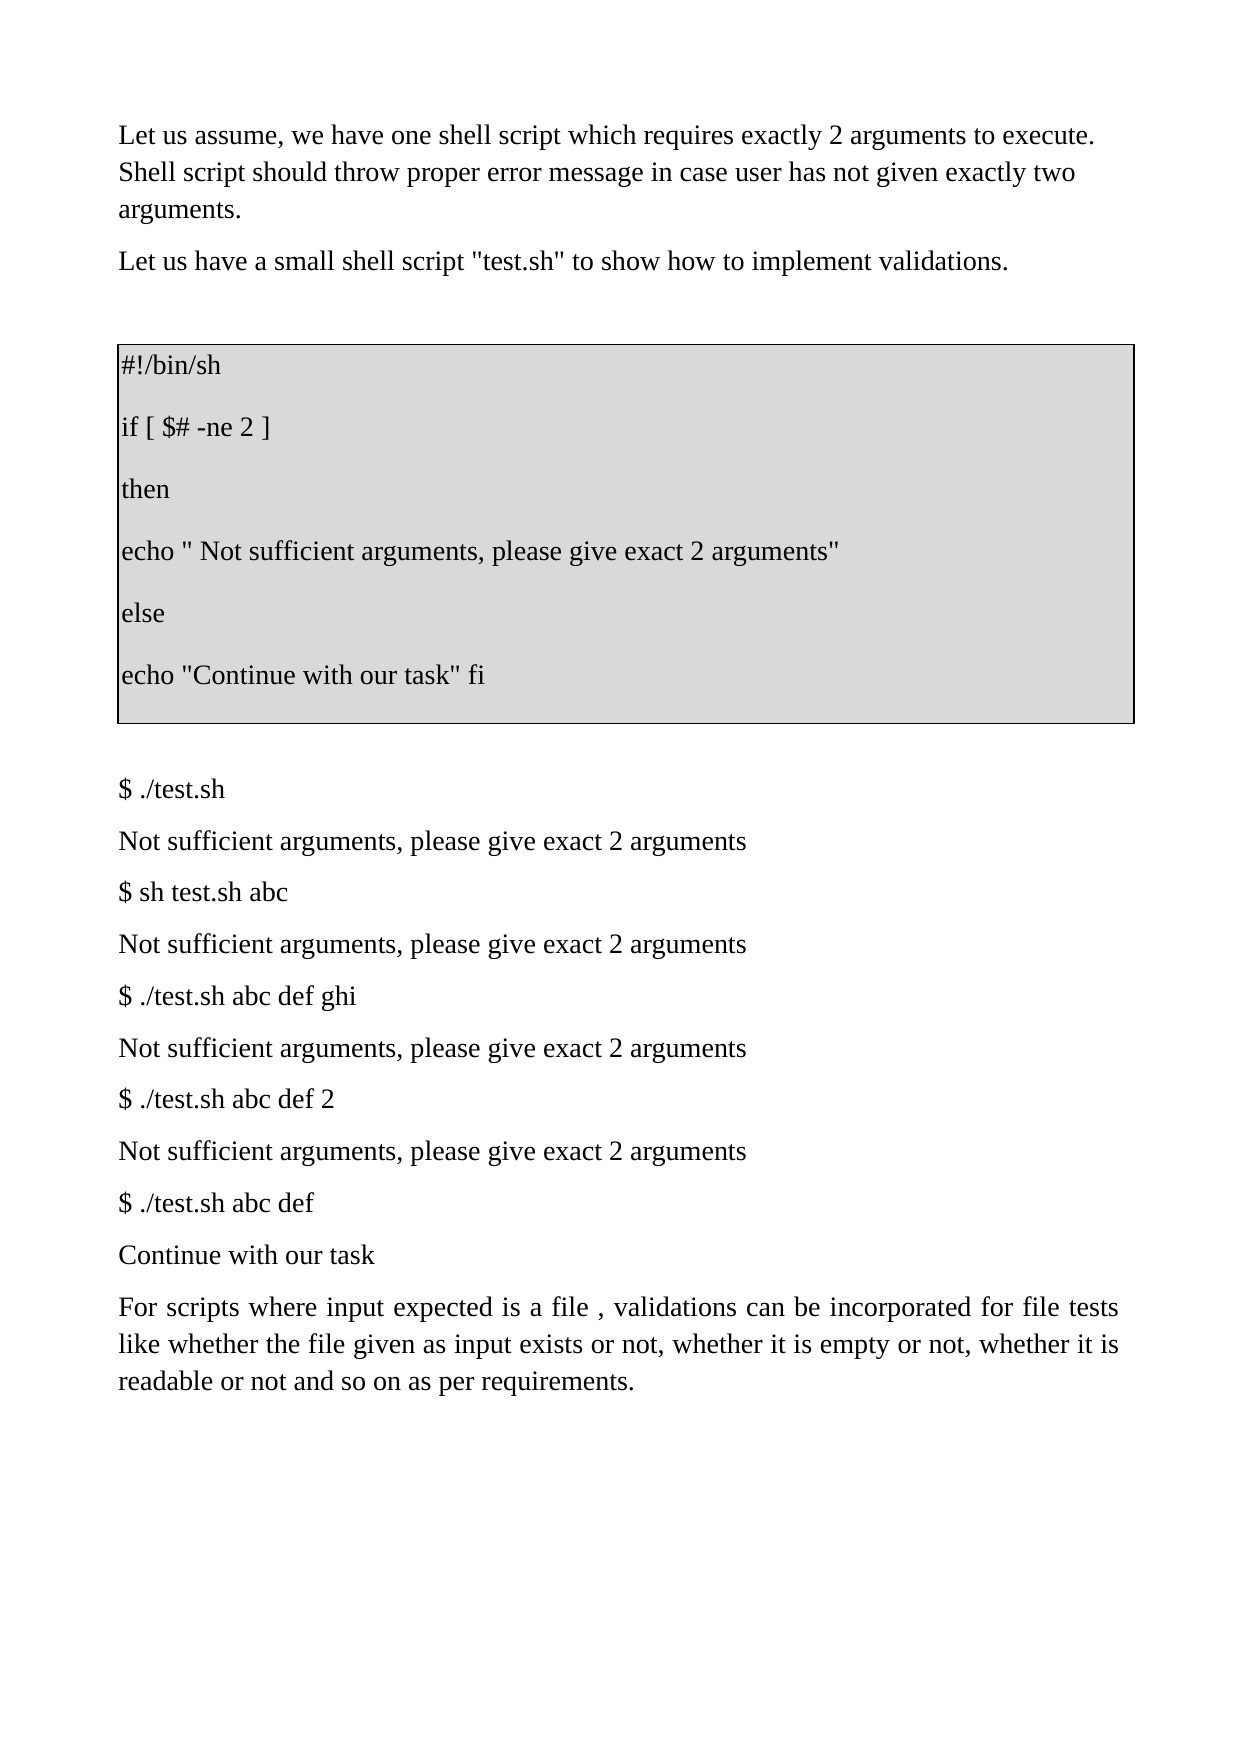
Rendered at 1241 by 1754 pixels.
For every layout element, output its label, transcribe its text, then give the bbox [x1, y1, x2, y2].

text Not sufficient arguments, please give exact 2 arguments [118, 824, 1122, 856]
text $ ./test.sh abc def 2 [118, 1082, 1122, 1115]
text Not sufficient arguments, please give exact 2 arguments [118, 1031, 1122, 1063]
text $ sh test.sh abc [118, 875, 1122, 908]
text Continue with our task [118, 1238, 1122, 1270]
text Let us assume, we have one shell script which requires exactly 2 arguments to execute. Shell script should throw proper error message in case user has not given exactly two arguments. [118, 118, 1122, 225]
text Not sufficient arguments, please give exact 2 arguments [118, 927, 1122, 959]
text Not sufficient arguments, please give exact 2 arguments [118, 1134, 1122, 1167]
text For scripts where input expected is a file , validations can be incorporated for file tests like whether the file given as input exists or not, whether it is empty or not, whether it is readable or not and so on as per requirements. [118, 1289, 1122, 1396]
text ​​​​​​​$ ./test.sh abc def ghi [118, 979, 1122, 1011]
text $ ./test.sh [118, 772, 1122, 804]
text $ ./test.sh abc def [118, 1186, 1122, 1218]
text Let us have a small shell script "test.sh" to show how to implement validations. [118, 244, 1122, 277]
table_header #!/bin/sh if [ $# -ne 2 ] then echo " Not sufficient arguments, please give exact 2 arguments" else echo "Continue with our task" fi [119, 345, 1133, 723]
